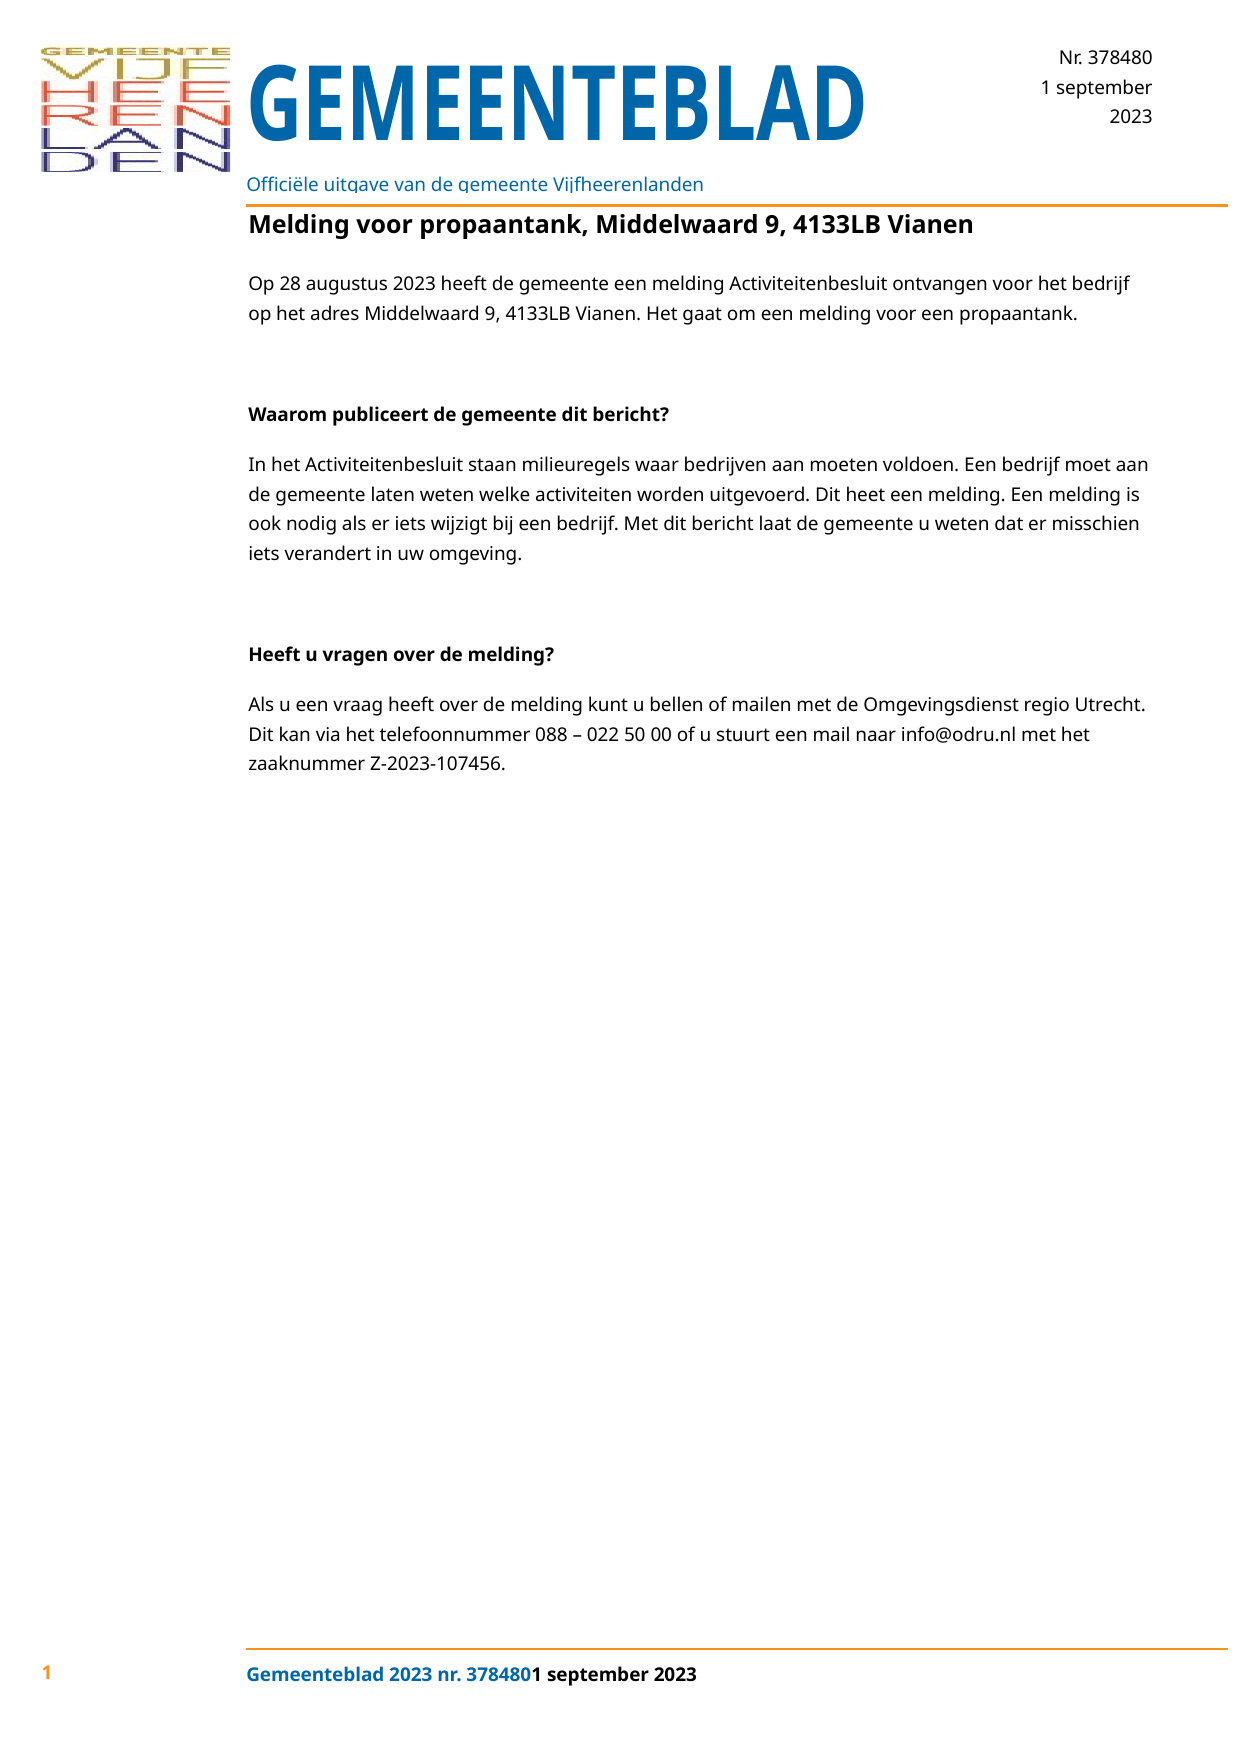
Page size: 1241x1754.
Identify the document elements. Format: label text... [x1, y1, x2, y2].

text Als u een vraag heeft over de melding kunt u bellen of mailen met de Omgevingsdienst regio Utrecht. Dit kan via het telefoonnummer 088 – 022 50 00 of u stuurt een mail naar info@odru.nl met het zaaknummer Z-2023-107456. [248, 691, 1152, 776]
text In het Activiteitenbesluit staan milieuregels waar bedrijven aan moeten voldoen. Een bedrijf moet aan de gemeente laten weten welke activiteiten worden uitgevoerd. Dit heet een melding. Een melding is ook nodig als er iets wijzigt bij een bedrijf. Met dit bericht laat de gemeente u weten dat er misschien iets verandert in uw omgeving. [248, 451, 1152, 566]
text Waarom publiceert de gemeente dit bericht? [248, 401, 1152, 426]
text Heeft u vragen over de melding? [248, 641, 1152, 666]
text Melding voor propaantank, Middelwaard 9, 4133LB Vianen [248, 207, 1152, 241]
text Op 28 augustus 2023 heeft de gemeente een melding Activiteitenbesluit ontvangen voor het bedrijf op het adres Middelwaard 9, 4133LB Vianen. Het gaat om een melding voor een propaantank. [248, 270, 1152, 326]
picture [41, 47, 231, 172]
